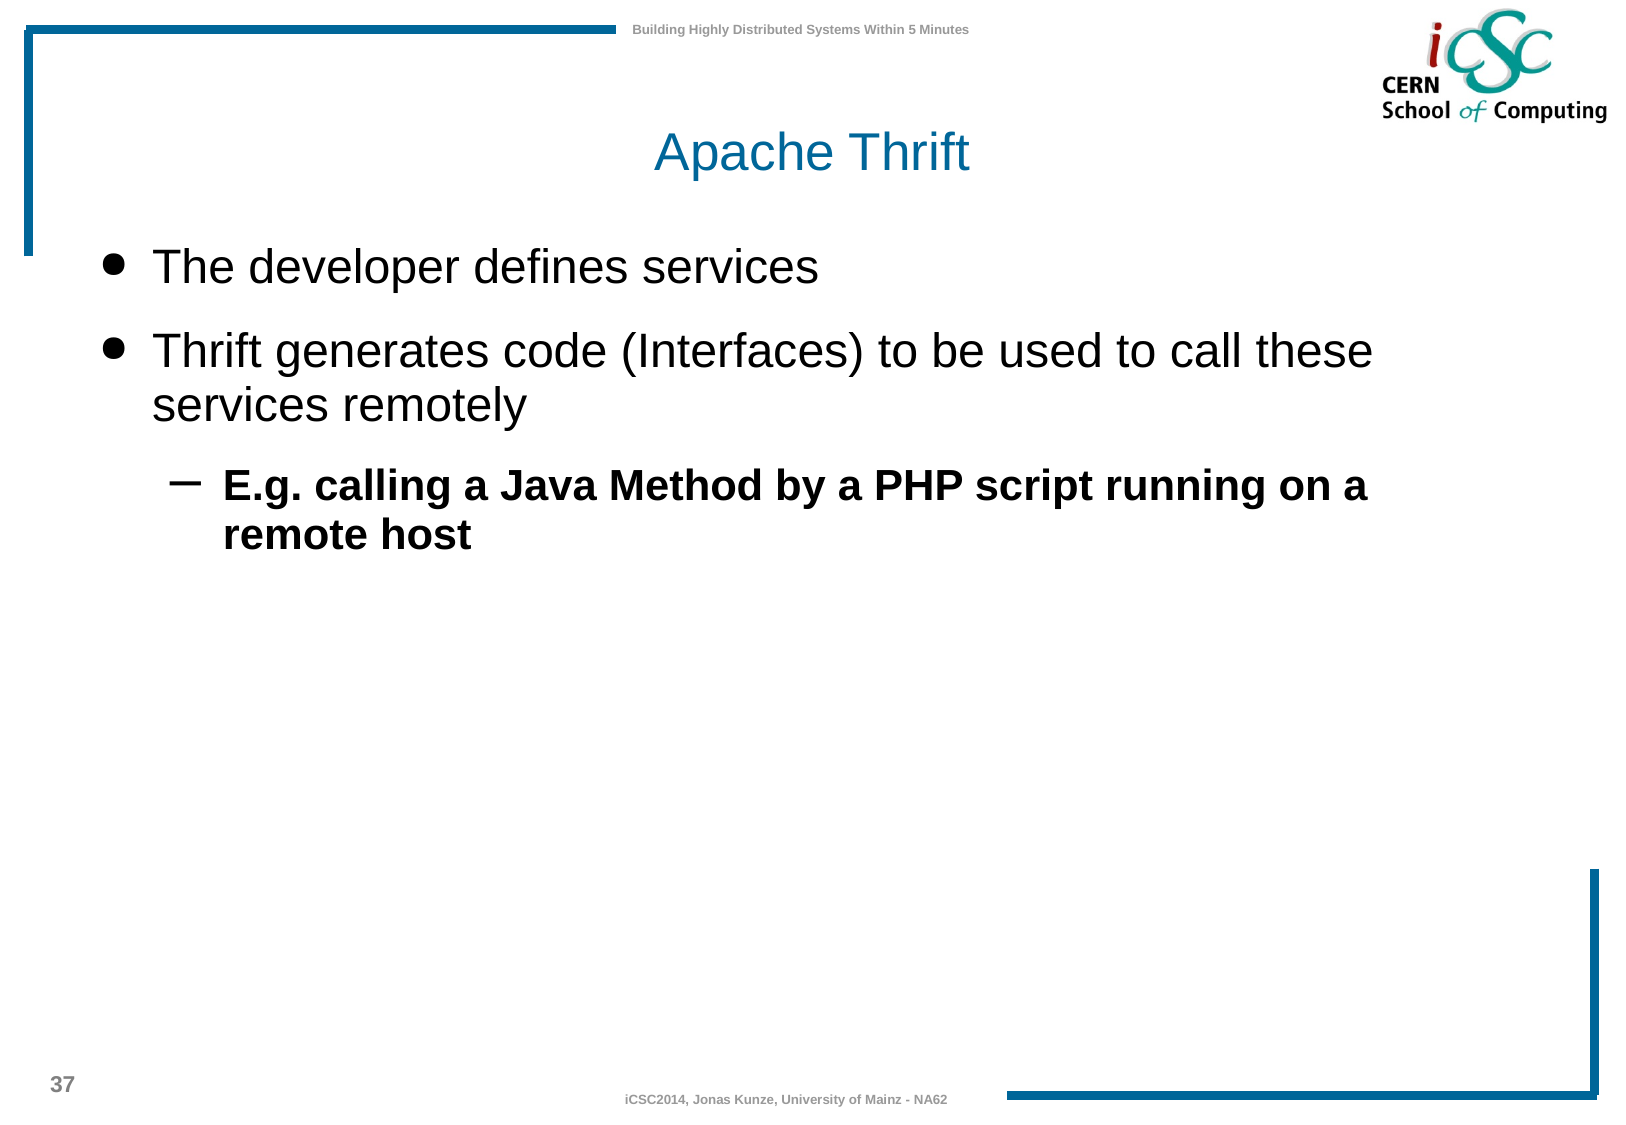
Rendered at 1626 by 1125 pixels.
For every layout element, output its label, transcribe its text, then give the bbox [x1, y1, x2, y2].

picture [1381, 8, 1608, 125]
list The developer defines services Thrift generates code (Interfaces) to be used to call these services remotely E.g. calling a Java Method by a PHP script running on a remote host [81, 239, 1512, 1051]
title Apache Thrift [81, 44, 1544, 233]
